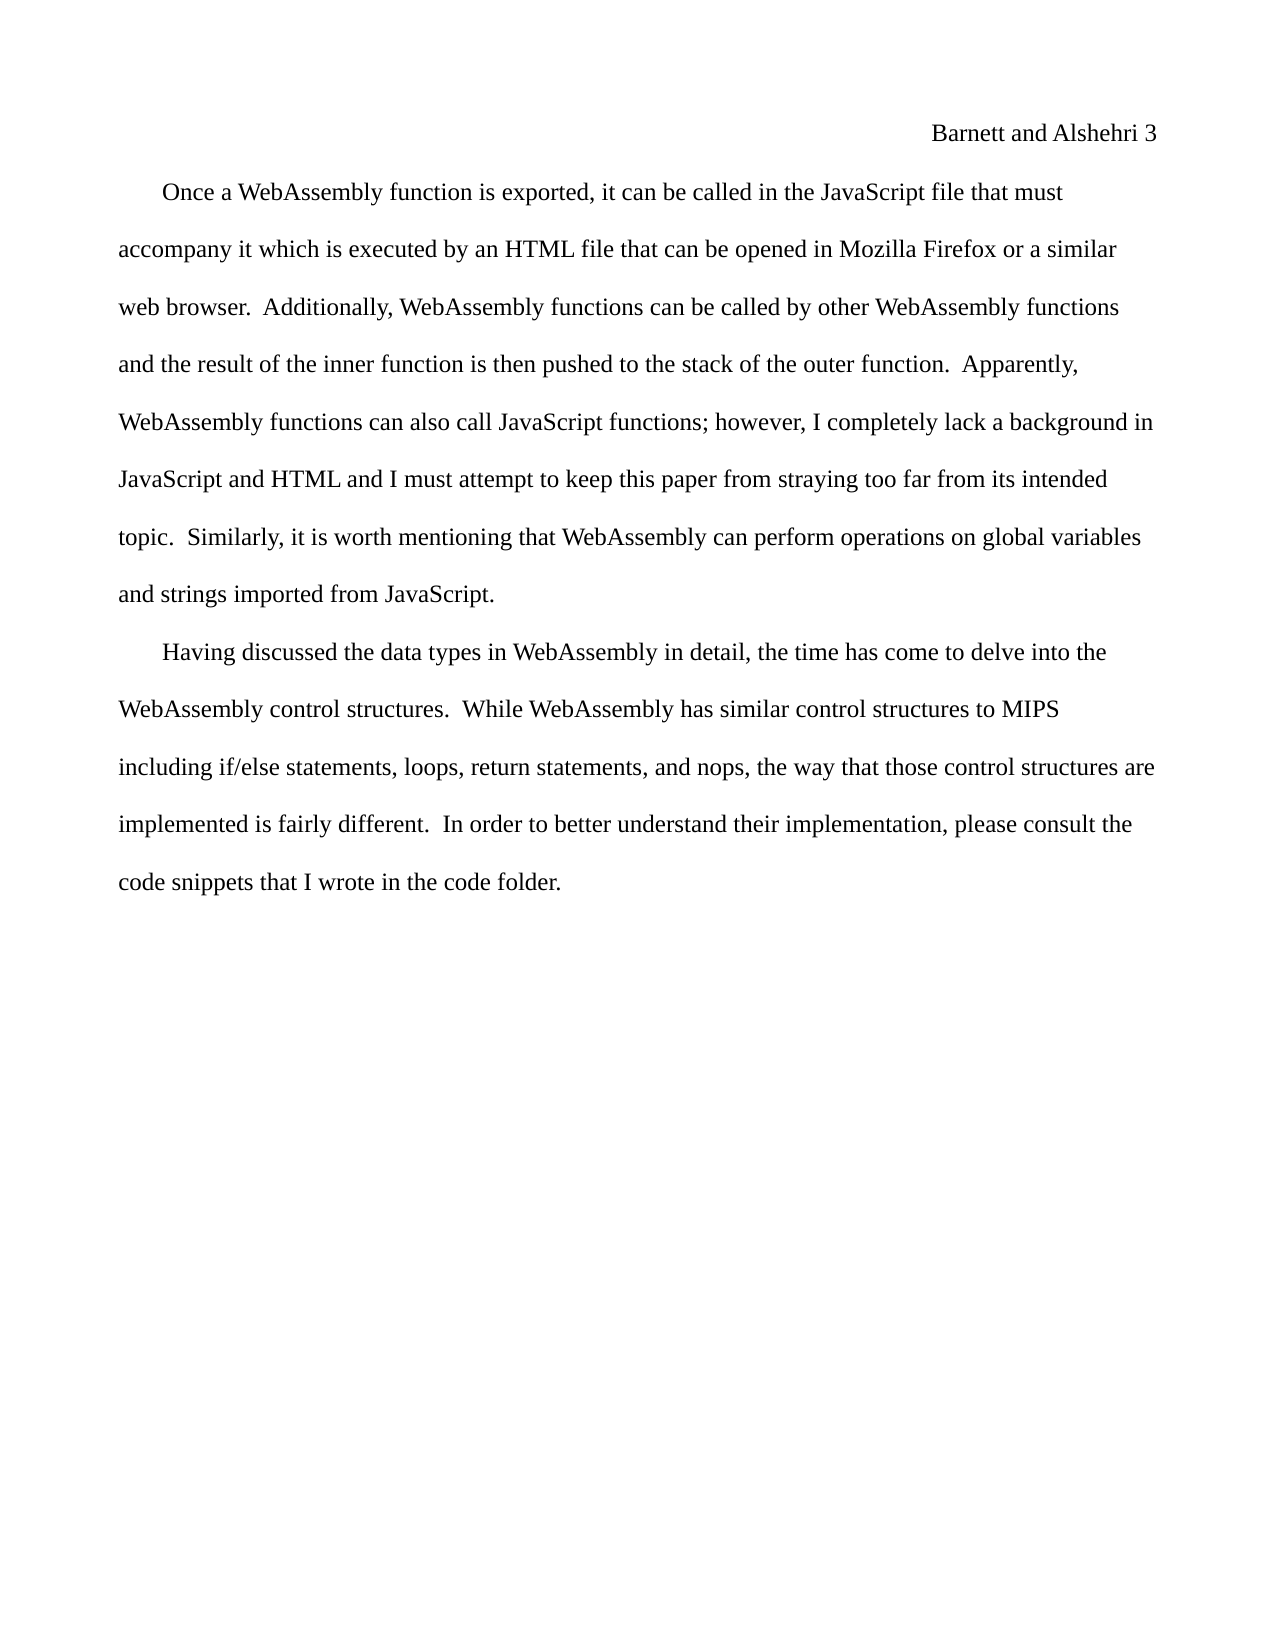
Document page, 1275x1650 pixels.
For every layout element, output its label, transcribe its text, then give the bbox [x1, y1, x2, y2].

text Having discussed the data types in WebAssembly in detail, the time has come to delve into the WebAssembly control structures. While WebAssembly has similar control structures to MIPS including if/else statements, loops, return statements, and nops, the way that those control structures are implemented is fairly different. In order to better understand their implementation, please consult the code snippets that I wrote in the code folder. [118, 637, 1157, 896]
text Once a WebAssembly function is exported, it can be called in the JavaScript file that must accompany it which is executed by an HTML file that can be opened in Mozilla Firefox or a similar web browser. Additionally, WebAssembly functions can be called by other WebAssembly functions and the result of the inner function is then pushed to the stack of the outer function. Apparently, WebAssembly functions can also call JavaScript functions; however, I completely lack a background in JavaScript and HTML and I must attempt to keep this paper from straying too far from its intended topic. Similarly, it is worth mentioning that WebAssembly can perform operations on global variables and strings imported from JavaScript. [118, 177, 1157, 608]
